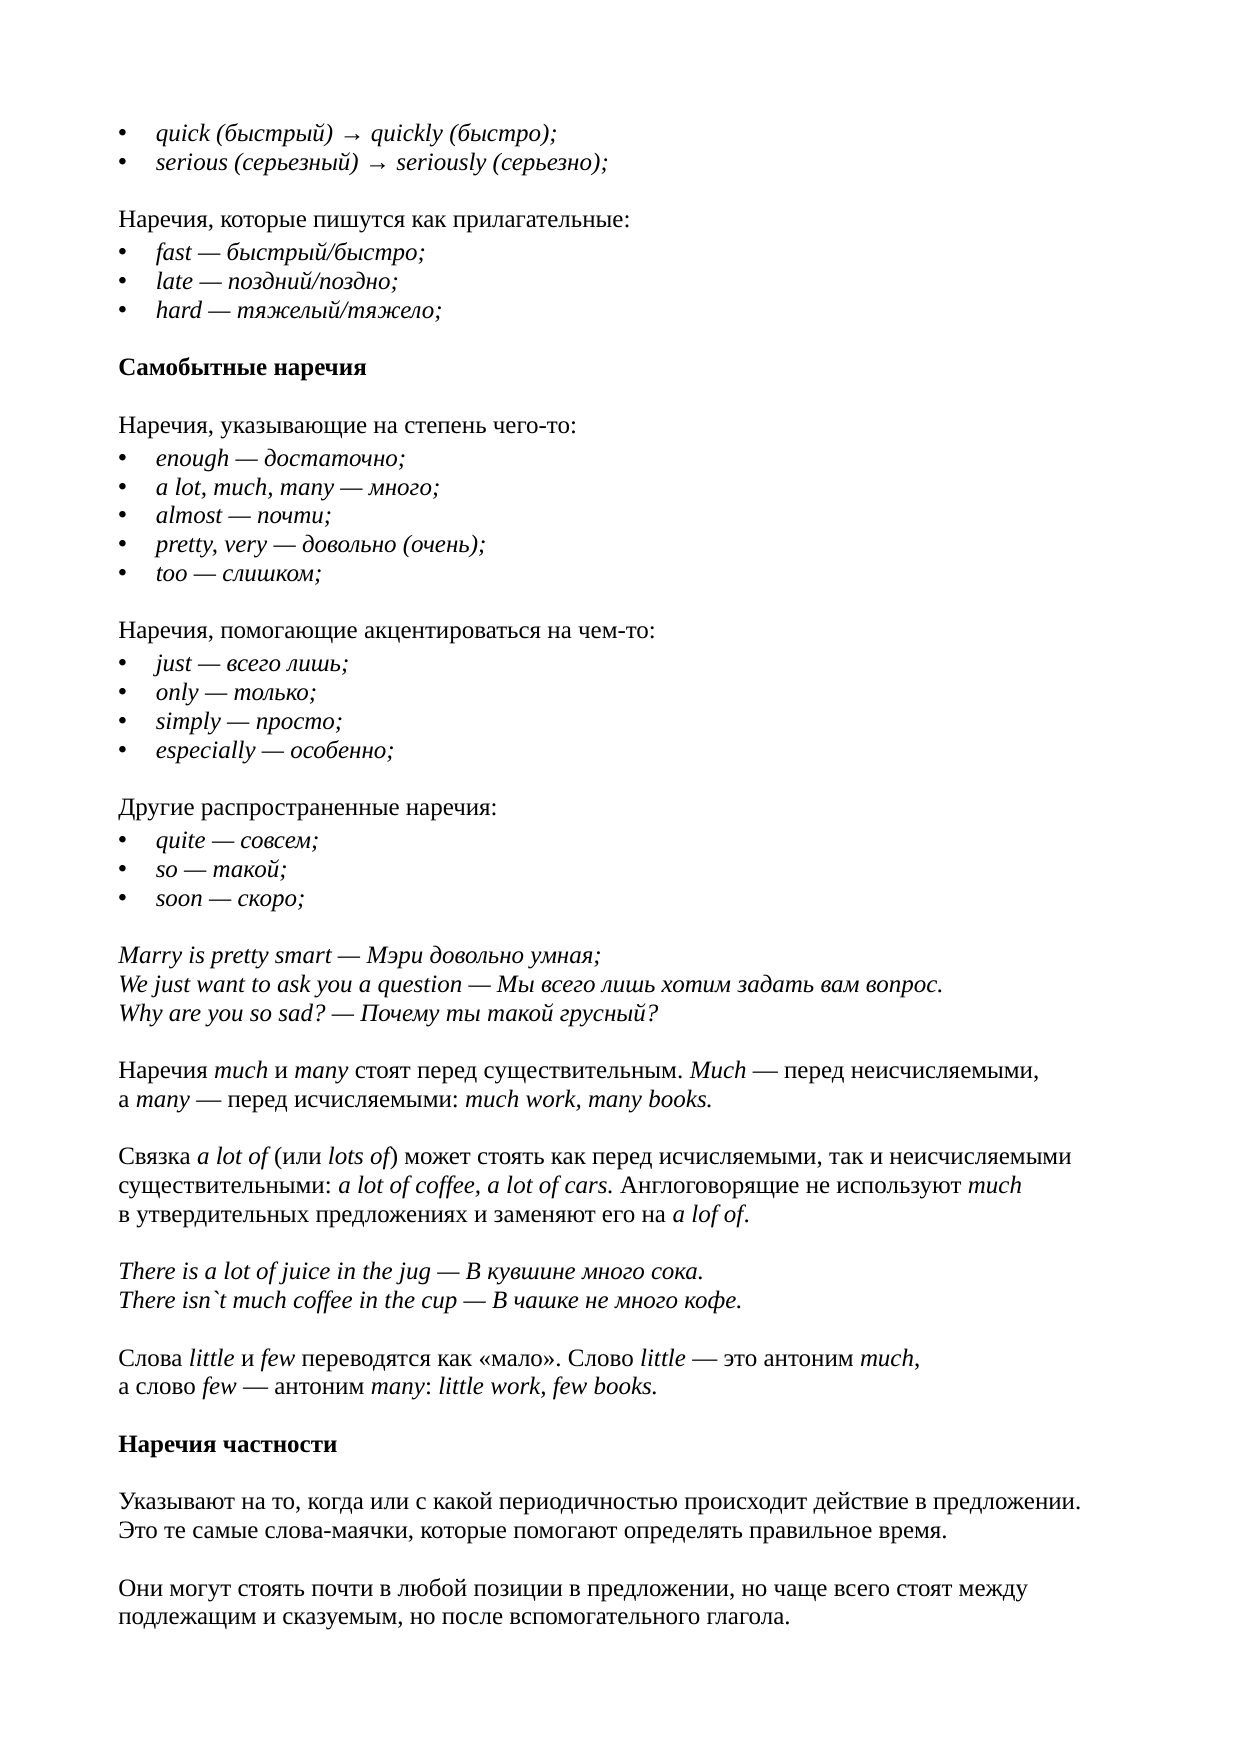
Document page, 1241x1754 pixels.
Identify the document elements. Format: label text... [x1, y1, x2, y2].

text Наречия much и many стоят перед существительным. Much — перед неисчисляемыми, [118, 1055, 1122, 1084]
text Наречия частности [118, 1429, 1122, 1458]
text Why are you so sad? — Почему ты такой грусный? [118, 998, 1122, 1026]
list only — только; [118, 677, 1122, 706]
text Наречия, которые пишутся как прилагательные: [118, 204, 1122, 233]
list hard — тяжелый/тяжело; [118, 295, 1122, 324]
text Marry is pretty smart — Мэри довольно умная; [118, 940, 1122, 969]
list almost — почти; [118, 500, 1122, 529]
text в утвердительных предложениях и заменяют его на a lof of. [118, 1199, 1122, 1228]
list pretty, very — довольно (очень); [118, 529, 1122, 558]
list so — такой; [118, 854, 1122, 883]
text существительными: a lot of coffee, a lot of cars. Англоговорящие не используют much [118, 1170, 1122, 1199]
text а many — перед исчисляемыми: much work, many books. [118, 1084, 1122, 1113]
text Наречия, помогающие акцентироваться на чем-то: [118, 615, 1122, 644]
text We just want to ask you a question — Мы всего лишь хотим задать вам вопрос. [118, 969, 1122, 998]
text Наречия, указывающие на степень чего-то: [118, 410, 1122, 439]
text There isn`t much coffee in the cup — В чашке не много кофе. [118, 1285, 1122, 1314]
list serious (серьезный) → seriously (серьезно); [118, 147, 1122, 176]
list simply — просто; [118, 706, 1122, 735]
text Самобытные наречия [118, 352, 1122, 381]
text Указывают на то, когда или с какой периодичностью происходит действие в предложении. [118, 1486, 1122, 1515]
list just — всего лишь; [118, 648, 1122, 677]
list quick (быстрый) → quickly (быстро); [118, 118, 1122, 147]
list too — слишком; [118, 558, 1122, 587]
list enough — достаточно; [118, 443, 1122, 472]
text а слово few — антоним many: little work, few books. [118, 1371, 1122, 1400]
text Это те самые слова-маячки, которые помогают определять правильное время. [118, 1515, 1122, 1544]
list fast — быстрый/быстро; [118, 237, 1122, 266]
text There is a lot of juice in the jug — В кувшине много сока. [118, 1256, 1122, 1285]
list late — поздний/поздно; [118, 266, 1122, 295]
list quite — совсем; [118, 825, 1122, 854]
list especially — особенно; [118, 735, 1122, 763]
text Слова little и few переводятся как «мало». Слово little — это антоним much, [118, 1343, 1122, 1371]
list soon — скоро; [118, 883, 1122, 911]
list a lot, much, many — много; [118, 472, 1122, 500]
text Другие распространенные наречия: [118, 792, 1122, 821]
text Они могут стоять почти в любой позиции в предложении, но чаще всего стоят между подлежащим и сказуемым, но после вспомогательного глагола. [118, 1573, 1122, 1630]
text Связка a lot of (или lots of) может стоять как перед исчисляемыми, так и неисчисляемыми [118, 1141, 1122, 1170]
